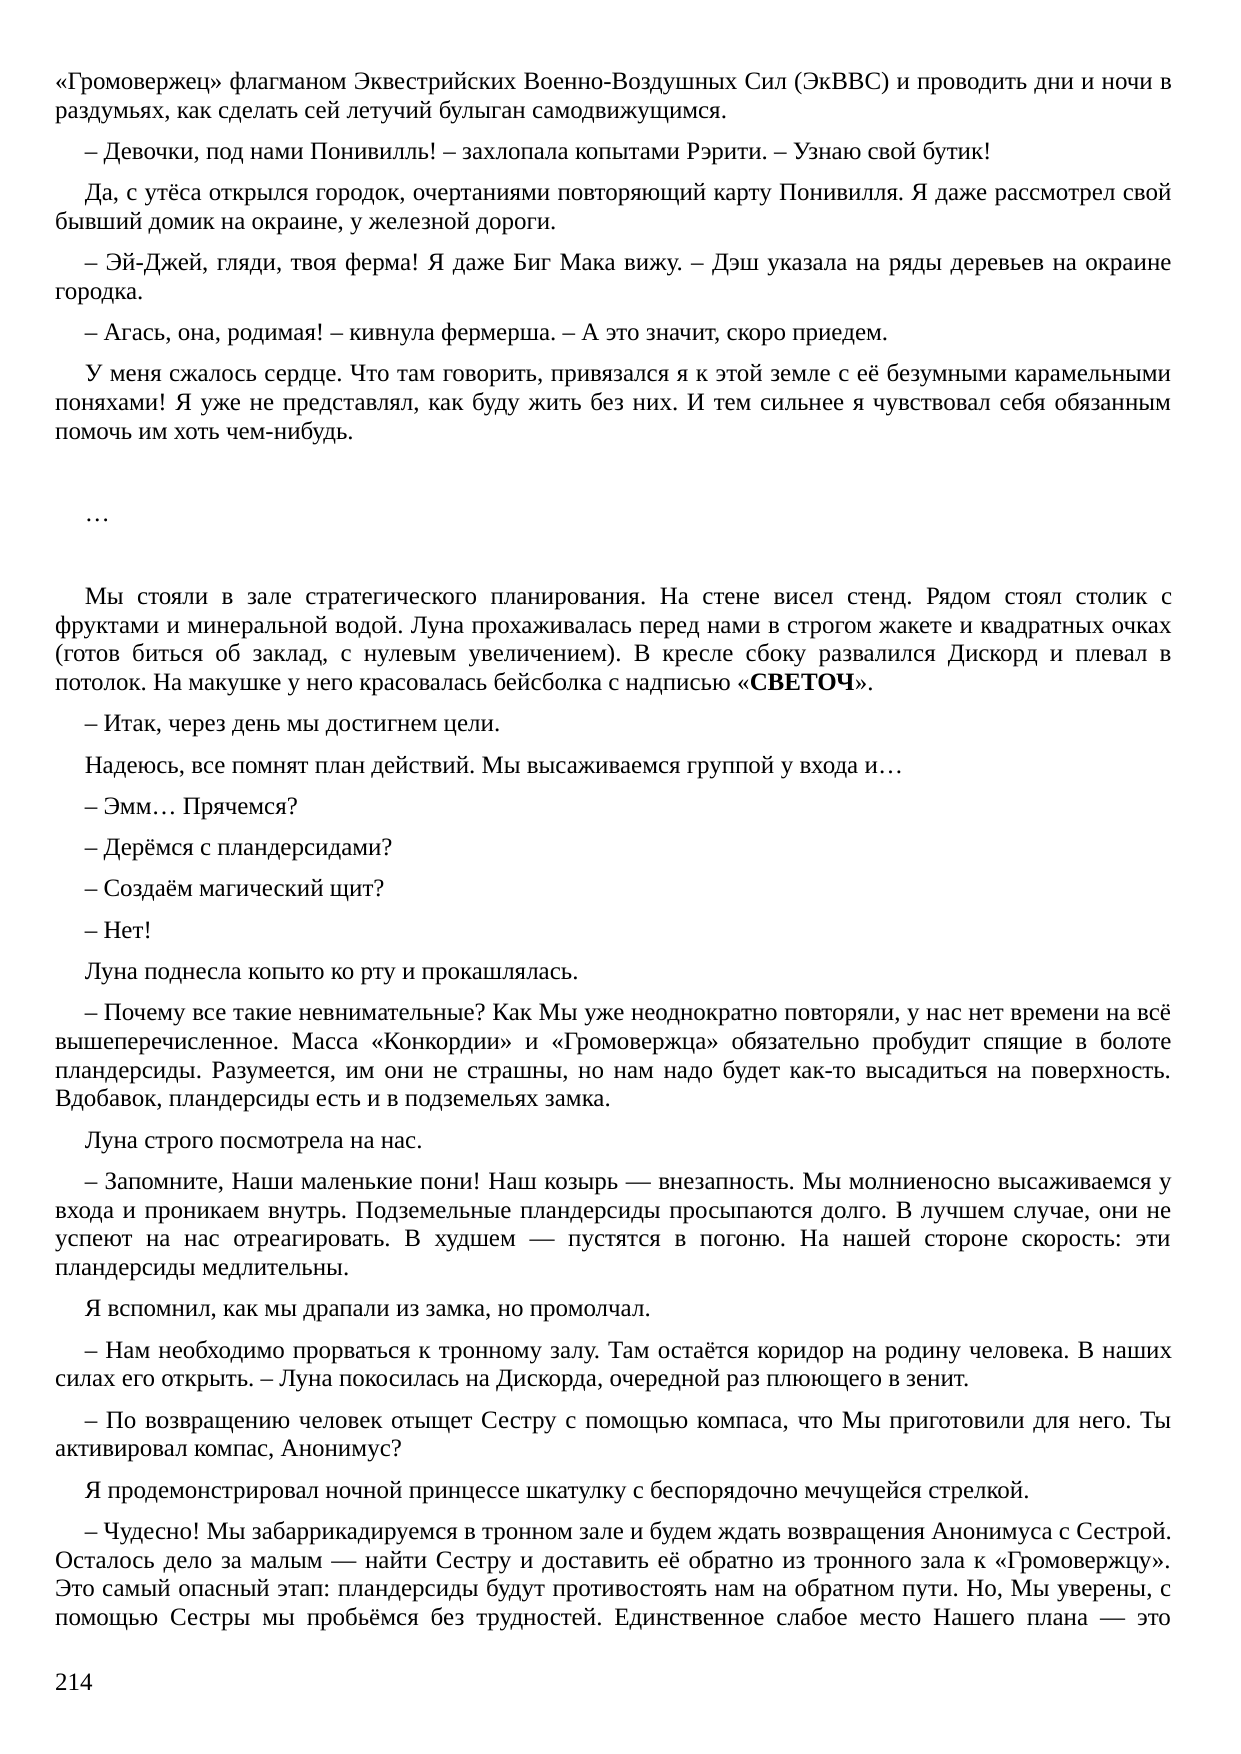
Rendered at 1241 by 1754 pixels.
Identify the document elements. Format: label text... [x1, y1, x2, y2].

text – Девочки, под нами Понивилль! – захлопала копытами Рэрити. – Узнаю свой бутик! [55, 136, 1173, 165]
text – По возвращению человек отыщет Сестру с помощью компаса, что Мы приготовили для него. Ты активировал компас, Анонимус? [55, 1405, 1173, 1462]
text – Итак, через день мы достигнем цели. [55, 708, 1173, 737]
text – Запомните, Наши маленькие пони! Наш козырь — внезапность. Мы молниеносно высаживаемся у входа и проникаем внутрь. Подземельные пландерсиды просыпаются долго. В лучшем случае, они не успеют на нас отреагировать. В худшем — пустятся в погоню. На нашей стороне скорость: эти пландерсиды медлительны. [55, 1166, 1173, 1281]
text Луна строго посмотрела на нас. [55, 1125, 1173, 1153]
text Надеюсь, все помнят план действий. Мы высаживаемся группой у входа и… [55, 750, 1173, 778]
text … [55, 498, 1173, 527]
text – Нам необходимо прорваться к тронному залу. Там остаётся коридор на родину человека. В наших силах его открыть. – Луна покосилась на Дискорда, очередной раз плюющего в зенит. [55, 1335, 1173, 1392]
text У меня сжалось сердце. Что там говорить, привязался я к этой земле с её безумными карамельными поняхами! Я уже не представлял, как буду жить без них. И тем сильнее я чувствовал себя обязанным помочь им хоть чем-нибудь. [55, 358, 1173, 445]
text – Чудесно! Мы забаррикадируемся в тронном зале и будем ждать возвращения Анонимуса с Сестрой. Осталось дело за малым — найти Сестру и доставить её обратно из тронного зала к «Громовержцу». Это самый опасный этап: пландерсиды будут противостоять нам на обратном пути. Но, Мы уверены, с помощью Сестры мы пробьёмся без трудностей. Единственное слабое место Нашего плана — это [55, 1516, 1173, 1631]
text Луна поднесла копыто ко рту и прокашлялась. [55, 956, 1173, 985]
text – Создаём магический щит? [55, 873, 1173, 902]
text Я вспомнил, как мы драпали из замка, но промолчал. [55, 1293, 1173, 1322]
text – Эй-Джей, гляди, твоя ферма! Я даже Биг Мака вижу. – Дэш указала на ряды деревьев на окраине городка. [55, 247, 1173, 305]
text «Громовержец» флагманом Эквестрийских Военно-Воздушных Сил (ЭкВВС) и проводить дни и ночи в раздумьях, как сделать сей летучий булыган самодвижущимся. [55, 66, 1173, 123]
text – Агась, она, родимая! – кивнула фермерша. – А это значит, скоро приедем. [55, 317, 1173, 346]
text – Нет! [55, 915, 1173, 943]
text Мы стояли в зале стратегического планирования. На стене висел стенд. Рядом стоял столик с фруктами и минеральной водой. Луна прохаживалась перед нами в строгом жакете и квадратных очках (готов биться об заклад, с нулевым увеличением). В кресле сбоку развалился Дискорд и плевал в потолок. На макушке у него красовалась бейсболка с надписью «СВЕТОЧ». [55, 581, 1173, 696]
text Да, с утёса открылся городок, очертаниями повторяющий карту Понивилля. Я даже рассмотрел свой бывший домик на окраине, у железной дороги. [55, 177, 1173, 235]
text – Эмм… Прячемся? [55, 791, 1173, 820]
text – Дерёмся с пландерсидами? [55, 832, 1173, 861]
text – Почему все такие невнимательные? Как Мы уже неоднократно повторяли, у нас нет времени на всё вышеперечисленное. Масса «Конкордии» и «Громовержца» обязательно пробудит спящие в болоте пландерсиды. Разумеется, им они не страшны, но нам надо будет как-то высадиться на поверхность. Вдобавок, пландерсиды есть и в подземельях замка. [55, 997, 1173, 1112]
text Я продемонстрировал ночной принцессе шкатулку с беспорядочно мечущейся стрелкой. [55, 1475, 1173, 1503]
